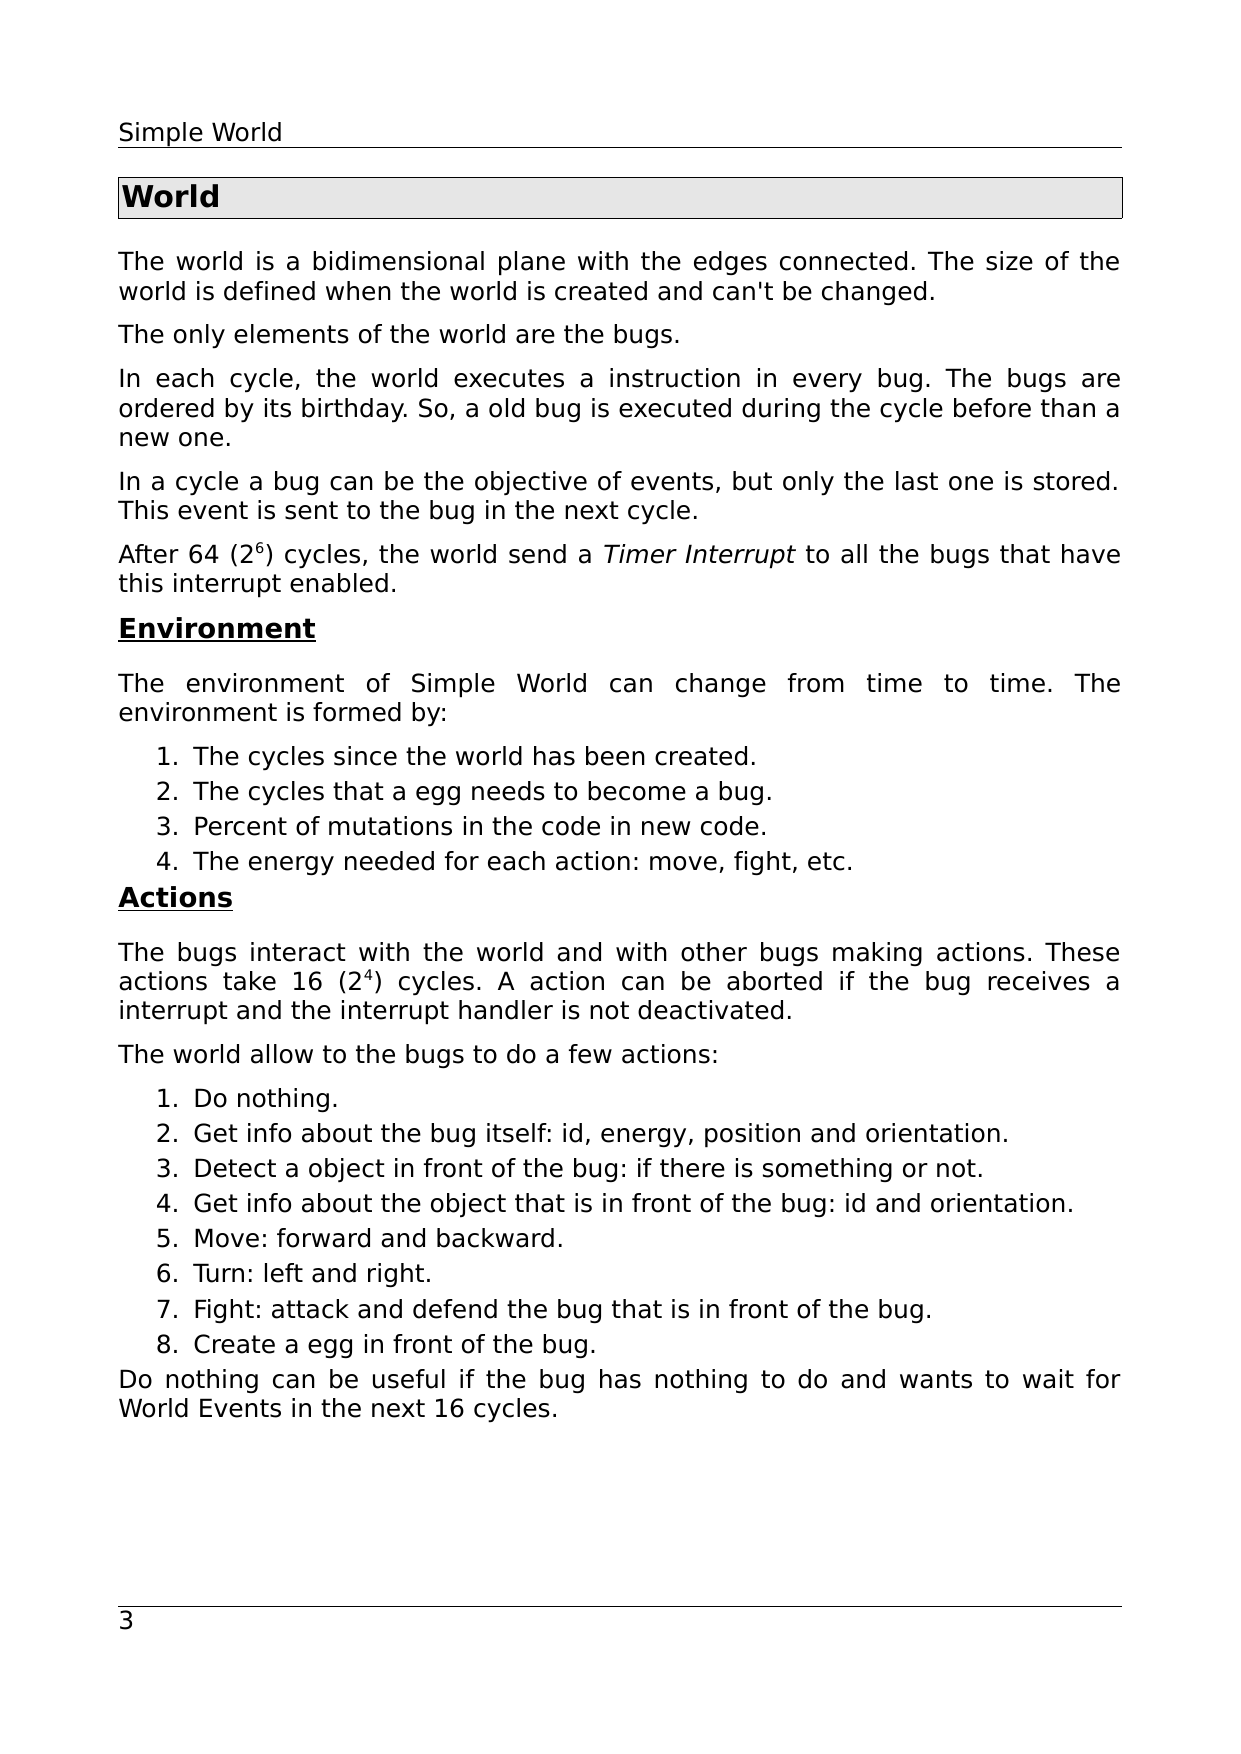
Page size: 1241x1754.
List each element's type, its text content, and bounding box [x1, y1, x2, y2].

list Move: forward and backward. [156, 1224, 1122, 1254]
text The bugs interact with the world and with other bugs making actions. These actions take 16 (24) cycles. A action can be aborted if the bug receives a interrupt and the interrupt handler is not deactivated. [118, 938, 1122, 1025]
list Create a egg in front of the bug. [156, 1330, 1122, 1359]
text In each cycle, the world executes a instruction in every bug. The bugs are ordered by its birthday. So, a old bug is executed during the cycle before than a new one. [118, 364, 1122, 452]
text Do nothing can be useful if the bug has nothing to do and wants to wait for World Events in the next 16 cycles. [118, 1365, 1122, 1423]
text The world is a bidimensional plane with the edges connected. The size of the world is defined when the world is created and can't be changed. [118, 247, 1122, 306]
title Environment [118, 613, 1122, 645]
list Turn: left and right. [156, 1260, 1122, 1289]
list The cycles that a egg needs to become a bug. [156, 777, 1122, 806]
list Do nothing. [156, 1084, 1122, 1113]
text The world allow to the bugs to do a few actions: [118, 1040, 1122, 1069]
list The energy needed for each action: move, fight, etc. [156, 847, 1122, 876]
list The cycles since the world has been created. [156, 742, 1122, 771]
title World [119, 178, 1122, 218]
list Get info about the bug itself: id, energy, position and orientation. [156, 1119, 1122, 1148]
text The only elements of the world are the bugs. [118, 321, 1122, 350]
list Percent of mutations in the code in new code. [156, 812, 1122, 841]
title Actions [118, 882, 1122, 914]
list Detect a object in front of the bug: if there is something or not. [156, 1154, 1122, 1183]
list Fight: attack and defend the bug that is in front of the bug. [156, 1295, 1122, 1324]
text The environment of Simple World can change from time to time. The environment is formed by: [118, 669, 1122, 727]
text In a cycle a bug can be the objective of events, but only the last one is stored. This event is sent to the bug in the next cycle. [118, 467, 1122, 525]
list Get info about the object that is in front of the bug: id and orientation. [156, 1189, 1122, 1219]
text After 64 (26) cycles, the world send a Timer Interrupt to all the bugs that have this interrupt enabled. [118, 540, 1122, 598]
